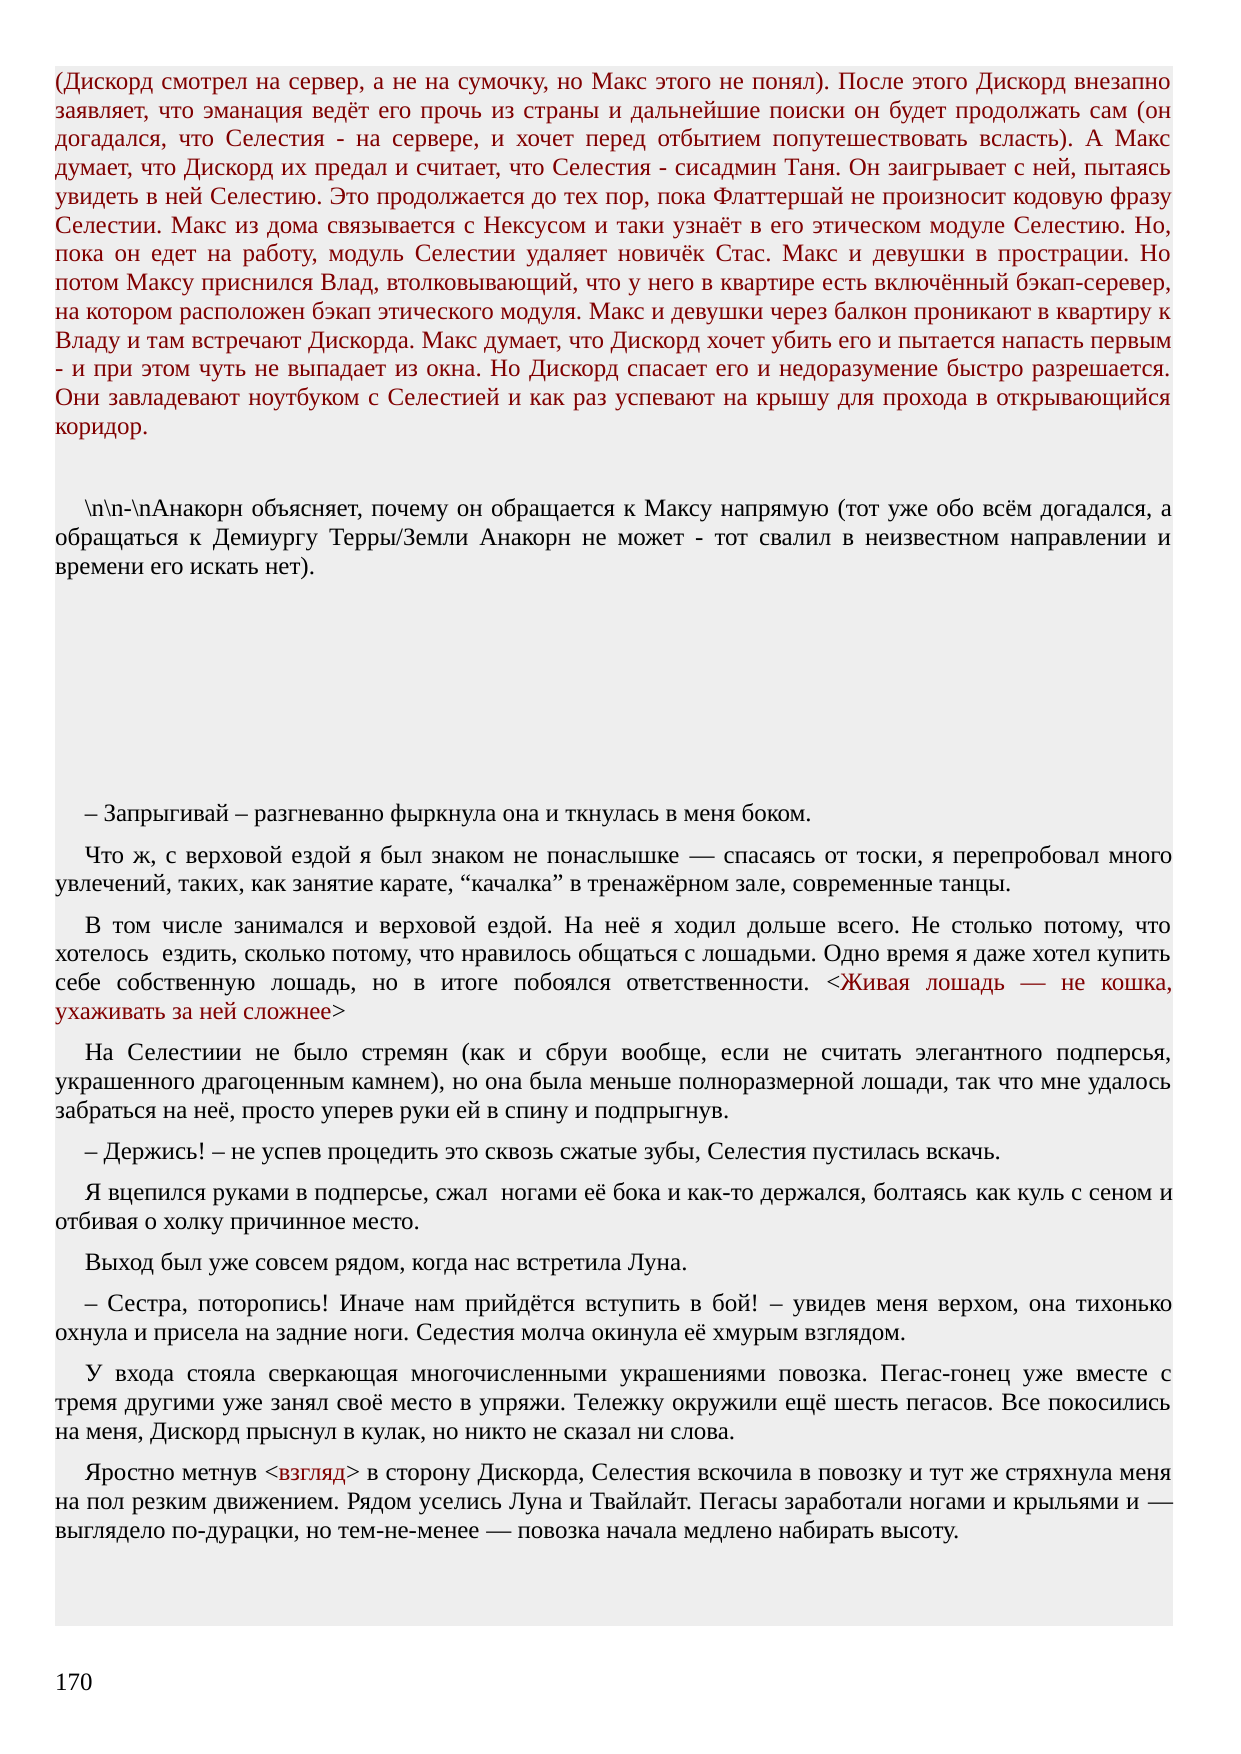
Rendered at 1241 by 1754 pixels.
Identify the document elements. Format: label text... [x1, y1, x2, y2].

text На Селестиии не было стремян (как и сбруи вообще, если не считать элегантного подперсья, украшенного драгоценным камнем), но она была меньше полноразмерной лошади, так что мне удалось забраться на неё, просто уперев руки ей в спину и подпрыгнув. [55, 1037, 1173, 1123]
text В том числе занимался и верховой ездой. На неё я ходил дольше всего. Не столько потому, что хотелось ездить, сколько потому, что нравилось общаться с лошадьми. Одно время я даже хотел купить себе собственную лошадь, но в итоге побоялся ответственности. <Живая лошадь — не кошка, ухаживать за ней сложнее> [55, 910, 1173, 1025]
text Выход был уже совсем рядом, когда нас встретила Луна. [55, 1247, 1173, 1276]
text (Дискорд смотрел на сервер, а не на сумочку, но Макс этого не понял). После этого Дискорд внезапно заявляет, что эманация ведёт его прочь из страны и дальнейшие поиски он будет продолжать сам (он догадался, что Селестия - на сервере, и хочет перед отбытием попутешествовать всласть). А Макс думает, что Дискорд их предал и считает, что Селестия - сисадмин Таня. Он заигрывает с ней, пытаясь увидеть в ней Селестию. Это продолжается до тех пор, пока Флаттершай не произносит кодовую фразу Селестии. Макс из дома связывается с Нексусом и таки узнаёт в его этическом модуле Селестию. Но, пока он едет на работу, модуль Селестии удаляет новичёк Стас. Макс и девушки в прострации. Но потом Максу приснился Влад, втолковывающий, что у него в квартире есть включённый бэкап-серевер, на котором расположен бэкап этического модуля. Макс и девушки через балкон проникают в квартиру к Владу и там встречают Дискорда. Макс думает, что Дискорд хочет убить его и пытается напасть первым - и при этом чуть не выпадает из окна. Но Дискорд спасает его и недоразумение быстро разрешается. Они завладевают ноутбуком с Селестией и как раз успевают на крышу для прохода в открывающийся коридор. [55, 66, 1173, 440]
text – Сестра, поторопись! Иначе нам прийдётся вступить в бой! – увидев меня верхом, она тихонько охнула и присела на задние ноги. Седестия молча окинула её хмурым взглядом. [55, 1288, 1173, 1346]
text – Держись! – не успев процедить это сквозь сжатые зубы, Селестия пустилась вскачь. [55, 1136, 1173, 1165]
text \n\n-\nАнакорн объясняет, почему он обращается к Максу напрямую (тот уже обо всём догадался, а обращаться к Демиургу Терры/Земли Анакорн не может - тот свалил в неизвестном направлении и времени его искать нет). [55, 493, 1173, 580]
text Яростно метнув <взгляд> в сторону Дискорда, Селестия вскочила в повозку и тут же стряхнула меня на пол резким движением. Рядом уселись Луна и Твайлайт. Пегасы заработали ногами и крыльями и — выглядело по-дурацки, но тем-не-менее — повозка начала медлено набирать высоту. [55, 1457, 1173, 1543]
text Я вцепился руками в подперсье, сжал ногами её бока и как-то держался, болтаясь как куль с сеном и отбивая о холку причинное место. [55, 1177, 1173, 1235]
text У входа стояла сверкающая многочисленными украшениями повозка. Пегас-гонец уже вместе с тремя другими уже занял своё место в упряжи. Тележку окружили ещё шесть пегасов. Все покосились на меня, Дискорд прыснул в кулак, но никто не сказал ни слова. [55, 1358, 1173, 1445]
text – Запрыгивай – разгневанно фыркнула она и ткнулась в меня боком. [55, 798, 1173, 827]
text Что ж, с верховой ездой я был знаком не понаслышке — спасаясь от тоски, я перепробовал много увлечений, таких, как занятие карате, “качалка” в тренажёрном зале, современные танцы. [55, 840, 1173, 897]
